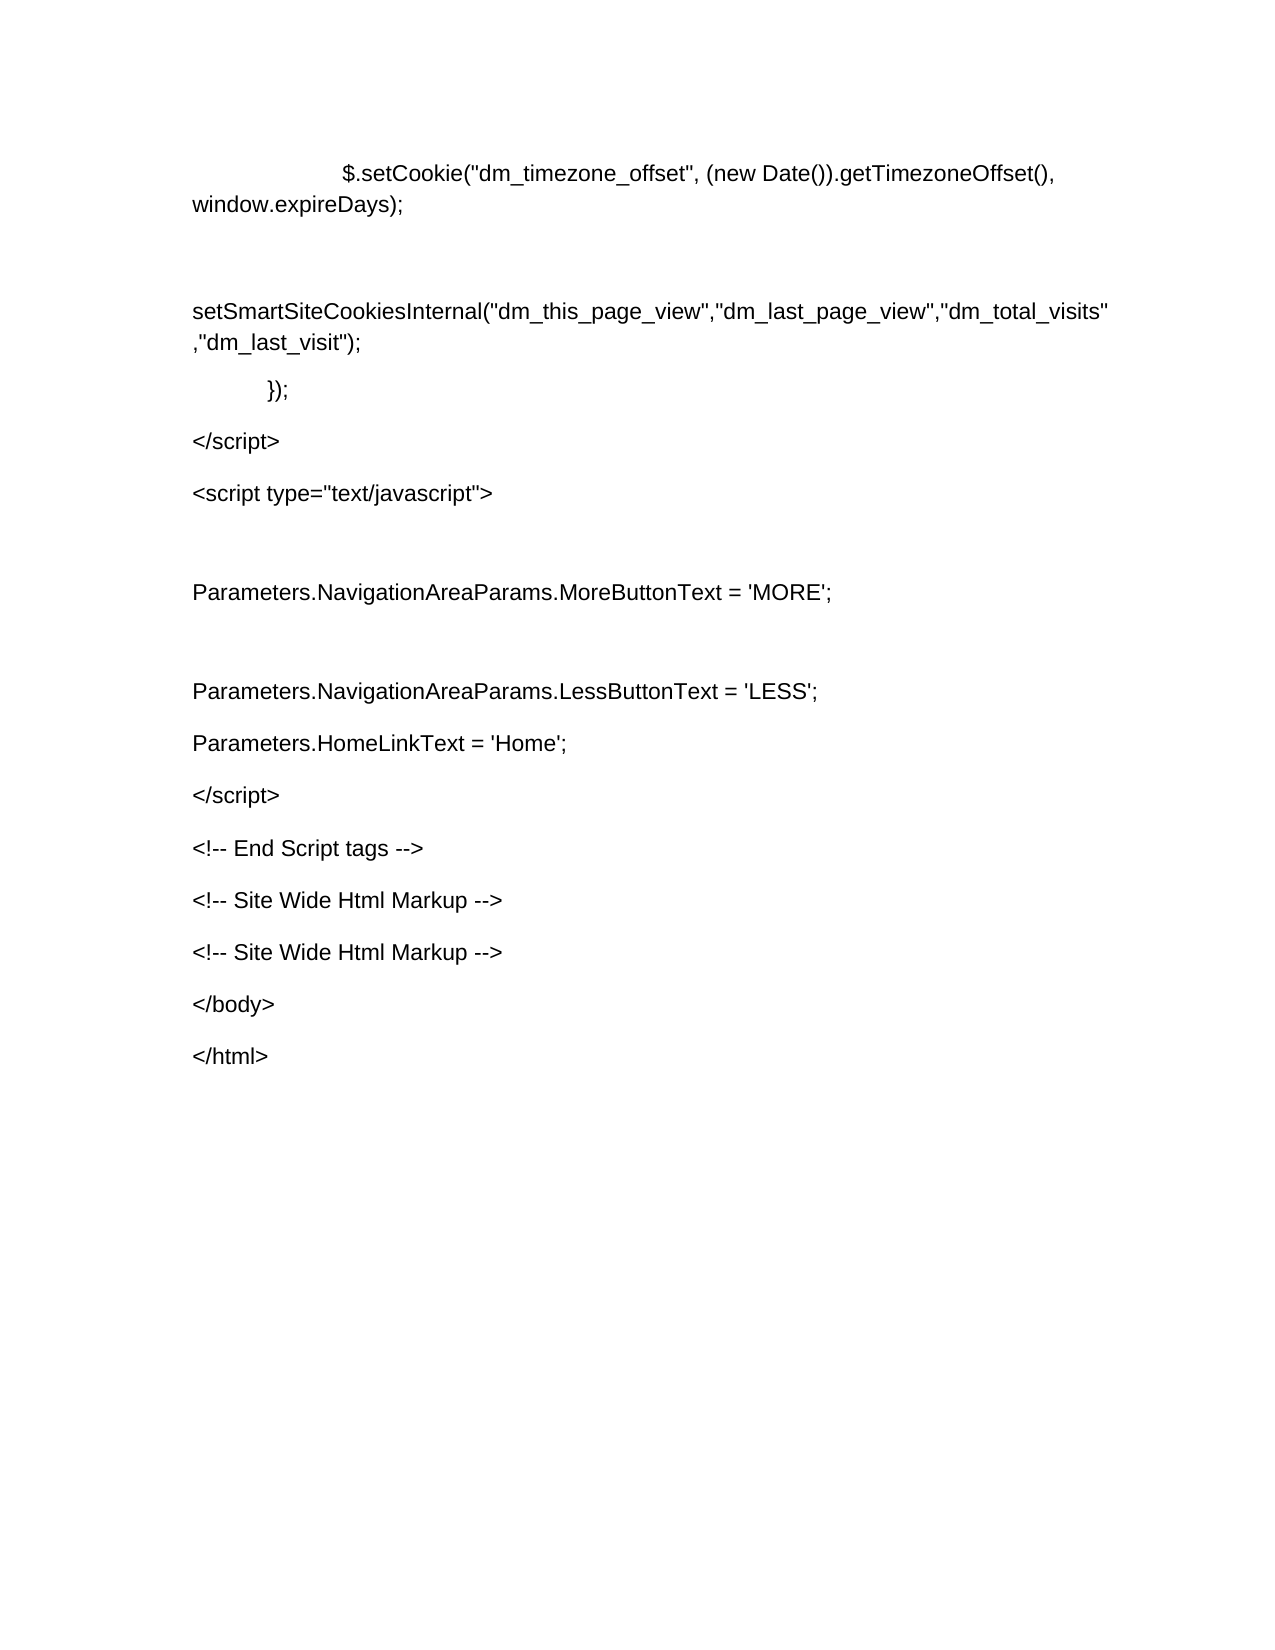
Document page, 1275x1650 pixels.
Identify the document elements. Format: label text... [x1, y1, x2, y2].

table_cell [150, 150, 182, 227]
table_cell <!-- End Script tags --> [182, 824, 1125, 876]
table_cell [150, 720, 182, 772]
table_cell </script> [182, 417, 1125, 469]
table_cell </html> [182, 1033, 1125, 1084]
table_cell [150, 417, 182, 469]
table_cell [150, 928, 182, 980]
table_cell [150, 876, 182, 928]
table_cell Parameters.HomeLinkText = 'Home'; [182, 720, 1125, 772]
table_cell [150, 569, 182, 621]
table_cell <!-- Site Wide Html Markup --> [182, 876, 1125, 928]
table_cell <script type="text/javascript"> [182, 469, 1125, 521]
table_cell setSmartSiteCookiesInternal("dm_this_page_view","dm_last_page_view","dm_total_visits","dm_last_visit"); [182, 228, 1125, 365]
table_cell [150, 668, 182, 720]
table_cell [150, 1033, 182, 1084]
table_cell [150, 772, 182, 824]
table_cell [150, 228, 182, 365]
table_cell [182, 521, 1125, 569]
table_cell Parameters.NavigationAreaParams.MoreButtonText = 'MORE'; [182, 569, 1125, 621]
table_cell [150, 521, 182, 569]
table_cell [150, 824, 182, 876]
table_cell [182, 621, 1125, 668]
table_cell [150, 980, 182, 1032]
table_cell Parameters.NavigationAreaParams.LessButtonText = 'LESS'; [182, 668, 1125, 720]
table_cell [150, 621, 182, 668]
table_cell <!-- Site Wide Html Markup --> [182, 928, 1125, 980]
table_cell </script> [182, 772, 1125, 824]
table_cell </body> [182, 980, 1125, 1032]
table_cell }); [182, 365, 1125, 417]
table_cell [150, 365, 182, 417]
table_cell $.setCookie("dm_timezone_offset", (new Date()).getTimezoneOffset(), window.expireDays); [182, 150, 1125, 227]
table_cell [150, 469, 182, 521]
